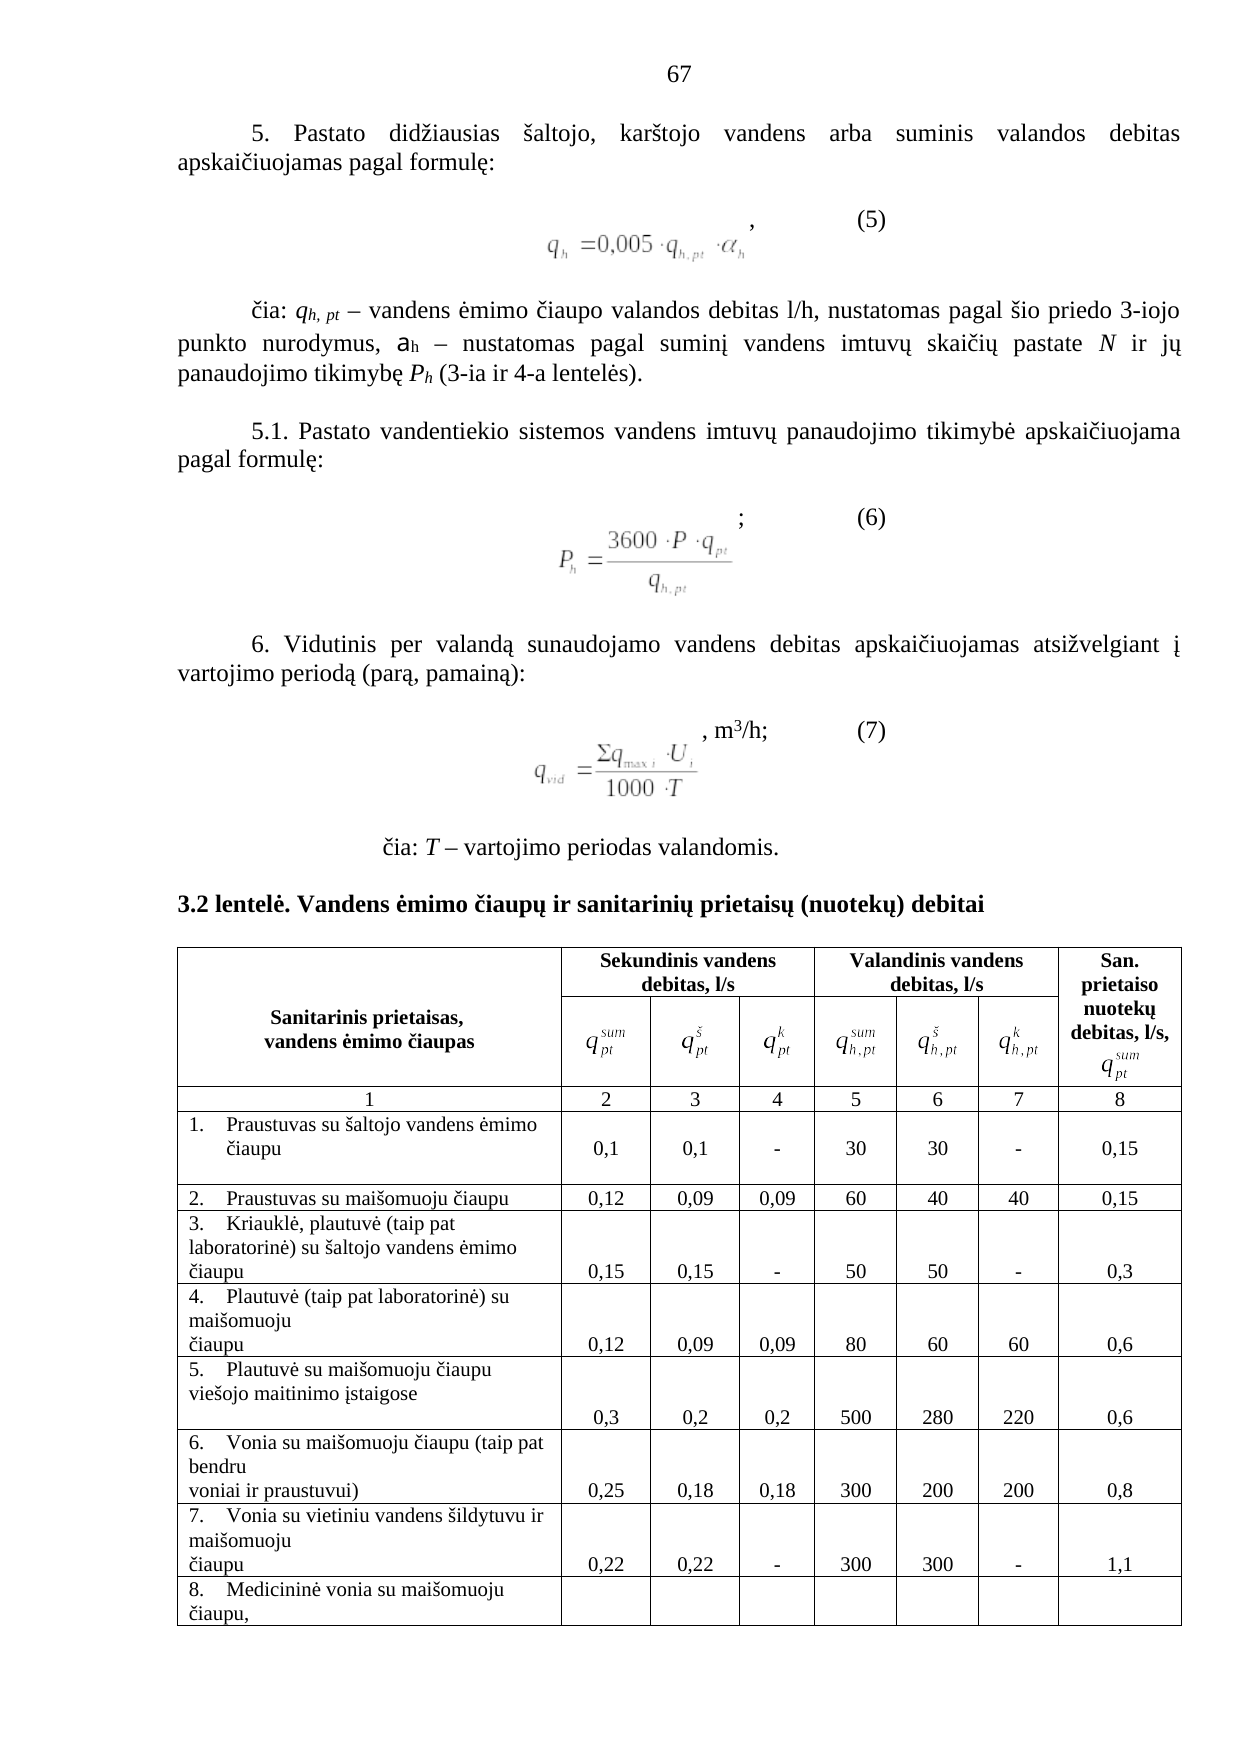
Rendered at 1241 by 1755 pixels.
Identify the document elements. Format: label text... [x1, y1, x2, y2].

table_cell 1. Praustuvas su šaltojo vandens ėmimo čiaupu [178, 1112, 561, 1184]
table_cell 280 [897, 1357, 978, 1429]
table_cell 0,3 [1059, 1211, 1181, 1283]
table_cell 60 [979, 1284, 1058, 1356]
table_cell - [740, 1112, 814, 1184]
table_cell 3. Kriauklė, plautuvė (taip pat laboratorinė) su šaltojo vandens ėmimo čiaupu [178, 1211, 561, 1283]
text ; (6) [177, 502, 1181, 600]
table_cell 200 [979, 1430, 1058, 1502]
table_cell 300 [815, 1504, 896, 1576]
table_cell 0,3 [562, 1357, 650, 1429]
table_cell 0,22 [651, 1504, 739, 1576]
table_cell 50 [815, 1211, 896, 1283]
table_cell 0,2 [740, 1357, 814, 1429]
table_cell 0,09 [740, 1284, 814, 1356]
table_cell 0,6 [1059, 1357, 1181, 1429]
table_cell 30 [897, 1112, 978, 1184]
table_cell 8. Medicininė vonia su maišomuoju čiaupu, [178, 1577, 561, 1625]
table_header Valandinis vandens debitas, l/s [815, 948, 1058, 996]
table_cell 300 [815, 1430, 896, 1502]
table_cell [1059, 1577, 1181, 1625]
text 5. Pastato didžiausias šaltojo, karštojo vandens arba suminis valandos debitas apskaičiuojamas pagal formulę: [177, 118, 1181, 176]
table_cell 6 [897, 1087, 978, 1111]
table_cell 1,1 [1059, 1504, 1181, 1576]
table_cell 4 [740, 1087, 814, 1111]
text 6. Vidutinis per valandą sunaudojamo vandens debitas apskaičiuojamas atsižvelgiant į vartojimo periodą (parą, pamainą): [177, 629, 1181, 687]
table_header San. prietaiso nuotekų debitas, l/s, [1059, 948, 1181, 1086]
table_cell 0,18 [740, 1430, 814, 1502]
table_cell 0,6 [1059, 1284, 1181, 1356]
table_cell 0,09 [651, 1185, 739, 1209]
table_cell 220 [979, 1357, 1058, 1429]
table_cell [979, 1577, 1058, 1625]
text 5.1. Pastato vandentiekio sistemos vandens imtuvų panaudojimo tikimybė apskaičiuojama pagal formulę: [177, 416, 1181, 473]
table_cell 2. Praustuvas su maišomuoju čiaupu [178, 1185, 561, 1209]
text , (5) [177, 204, 1181, 267]
table_cell 0,8 [1059, 1430, 1181, 1502]
table_cell 0,25 [562, 1430, 650, 1502]
table_cell 0,1 [651, 1112, 739, 1184]
table_cell 300 [897, 1504, 978, 1576]
table_cell 0,2 [651, 1357, 739, 1429]
table_cell 0,15 [651, 1211, 739, 1283]
table_cell 60 [897, 1284, 978, 1356]
table_cell 0,09 [651, 1284, 739, 1356]
text čia: T – vartojimo periodas valandomis. [308, 832, 1181, 860]
table_cell - [979, 1211, 1058, 1283]
table_cell - [979, 1504, 1058, 1576]
table_cell [562, 997, 650, 1086]
table_cell - [740, 1211, 814, 1283]
table_cell 60 [815, 1185, 896, 1209]
table_cell 4. Plautuvė (taip pat laboratorinė) su maišomuoju čiaupu [178, 1284, 561, 1356]
table_header Sekundinis vandens debitas, l/s [562, 948, 814, 996]
table_cell 0,09 [740, 1185, 814, 1209]
text čia: qh, pt – vandens ėmimo čiaupo valandos debitas l/h, nustatomas pagal šio priedo 3-iojo punkto nurodymus, ah – nustatomas pagal suminį vandens imtuvų skaičių pastate N ir jų panaudojimo tikimybę Ph (3-ia ir 4-a lentelės). [177, 296, 1181, 387]
table_cell 6. Vonia su maišomuoju čiaupu (taip pat bendru voniai ir praustuvui) [178, 1430, 561, 1502]
table_cell [651, 1577, 739, 1625]
table_cell 7 [979, 1087, 1058, 1111]
table_cell 0,22 [562, 1504, 650, 1576]
table_cell [562, 1577, 650, 1625]
table_cell 8 [1059, 1087, 1181, 1111]
table_cell 30 [815, 1112, 896, 1184]
subtitle 3.2 lentelė. Vandens ėmimo čiaupų ir sanitarinių prietaisų (nuotekų) debitai [177, 889, 1181, 918]
table_cell [740, 997, 814, 1086]
table_cell [815, 997, 896, 1086]
table_cell 1 [178, 1087, 561, 1111]
table_cell [897, 1577, 978, 1625]
table_cell 3 [651, 1087, 739, 1111]
table_cell 0,15 [1059, 1112, 1181, 1184]
table_cell 0,12 [562, 1284, 650, 1356]
table_cell 40 [897, 1185, 978, 1209]
table_cell [979, 997, 1058, 1086]
table_cell 5 [815, 1087, 896, 1111]
table_cell 0,15 [562, 1211, 650, 1283]
table_cell 7. Vonia su vietiniu vandens šildytuvu ir maišomuoju čiaupu [178, 1504, 561, 1576]
table_cell [740, 1577, 814, 1625]
table_cell 0,1 [562, 1112, 650, 1184]
table_header Sanitarinis prietaisas, vandens ėmimo čiaupas [178, 948, 561, 1086]
table_cell 5. Plautuvė su maišomuoju čiaupu viešojo maitinimo įstaigose [178, 1357, 561, 1429]
table_cell 0,15 [1059, 1185, 1181, 1209]
table_cell [815, 1577, 896, 1625]
table_cell [897, 997, 978, 1086]
table_cell - [979, 1112, 1058, 1184]
table_cell 80 [815, 1284, 896, 1356]
table_cell 200 [897, 1430, 978, 1502]
table_cell 40 [979, 1185, 1058, 1209]
table_cell 500 [815, 1357, 896, 1429]
table_cell 0,18 [651, 1430, 739, 1502]
table_cell - [740, 1504, 814, 1576]
table_cell 50 [897, 1211, 978, 1283]
table_cell [651, 997, 739, 1086]
table_cell 2 [562, 1087, 650, 1111]
table_cell 0,12 [562, 1185, 650, 1209]
text , m3/h; (7) [177, 715, 1181, 803]
